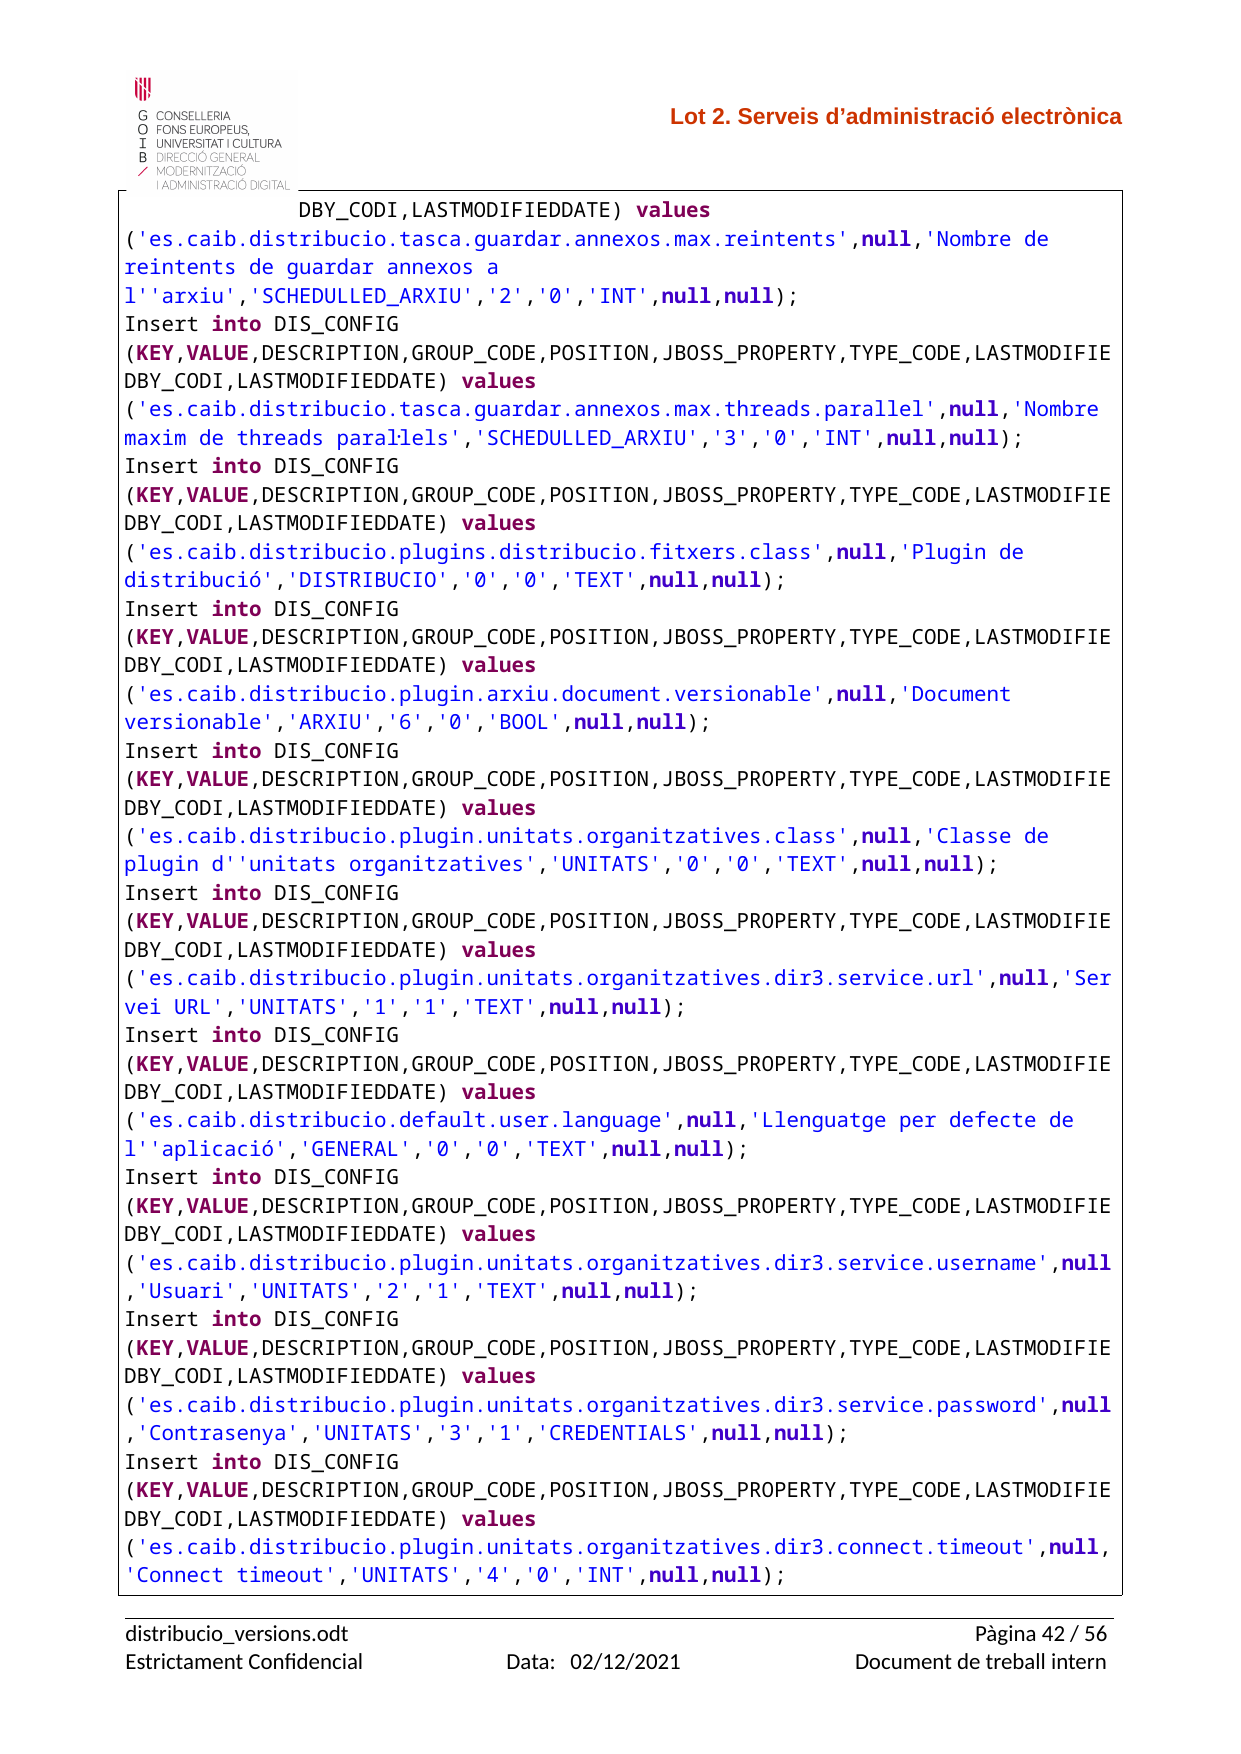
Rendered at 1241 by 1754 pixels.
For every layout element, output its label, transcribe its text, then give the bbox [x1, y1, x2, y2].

table_header DBY_CODI,LASTMODIFIEDDATE) values ('es.caib.distribucio.tasca.guardar.annexos.max.reintents',null,'Nombre de reintents de guardar annexos a l''arxiu','SCHEDULLED_ARXIU','2','0','INT',null,null); Insert into DIS_CONFIG (KEY,VALUE,DESCRIPTION,GROUP_CODE,POSITION,JBOSS_PROPERTY,TYPE_CODE,LASTMODIFIEDBY_CODI,LASTMODIFIEDDATE) values ('es.caib.distribucio.tasca.guardar.annexos.max.threads.parallel',null,'Nombre maxim de threads paral·lels','SCHEDULLED_ARXIU','3','0','INT',null,null); Insert into DIS_CONFIG (KEY,VALUE,DESCRIPTION,GROUP_CODE,POSITION,JBOSS_PROPERTY,TYPE_CODE,LASTMODIFIEDBY_CODI,LASTMODIFIEDDATE) values ('es.caib.distribucio.plugins.distribucio.fitxers.class',null,'Plugin de distribució','DISTRIBUCIO','0','0','TEXT',null,null); Insert into DIS_CONFIG (KEY,VALUE,DESCRIPTION,GROUP_CODE,POSITION,JBOSS_PROPERTY,TYPE_CODE,LASTMODIFIEDBY_CODI,LASTMODIFIEDDATE) values ('es.caib.distribucio.plugin.arxiu.document.versionable',null,'Document versionable','ARXIU','6','0','BOOL',null,null); Insert into DIS_CONFIG (KEY,VALUE,DESCRIPTION,GROUP_CODE,POSITION,JBOSS_PROPERTY,TYPE_CODE,LASTMODIFIEDBY_CODI,LASTMODIFIEDDATE) values ('es.caib.distribucio.plugin.unitats.organitzatives.class',null,'Classe de plugin d''unitats organitzatives','UNITATS','0','0','TEXT',null,null); Insert into DIS_CONFIG (KEY,VALUE,DESCRIPTION,GROUP_CODE,POSITION,JBOSS_PROPERTY,TYPE_CODE,LASTMODIFIEDBY_CODI,LASTMODIFIEDDATE) values ('es.caib.distribucio.plugin.unitats.organitzatives.dir3.service.url',null,'Servei URL','UNITATS','1','1','TEXT',null,null); Insert into DIS_CONFIG (KEY,VALUE,DESCRIPTION,GROUP_CODE,POSITION,JBOSS_PROPERTY,TYPE_CODE,LASTMODIFIEDBY_CODI,LASTMODIFIEDDATE) values ('es.caib.distribucio.default.user.language',null,'Llenguatge per defecte de l''aplicació','GENERAL','0','0','TEXT',null,null); Insert into DIS_CONFIG (KEY,VALUE,DESCRIPTION,GROUP_CODE,POSITION,JBOSS_PROPERTY,TYPE_CODE,LASTMODIFIEDBY_CODI,LASTMODIFIEDDATE) values ('es.caib.distribucio.plugin.unitats.organitzatives.dir3.service.username',null,'Usuari','UNITATS','2','1','TEXT',null,null); Insert into DIS_CONFIG (KEY,VALUE,DESCRIPTION,GROUP_CODE,POSITION,JBOSS_PROPERTY,TYPE_CODE,LASTMODIFIEDBY_CODI,LASTMODIFIEDDATE) values ('es.caib.distribucio.plugin.unitats.organitzatives.dir3.service.password',null,'Contrasenya','UNITATS','3','1','CREDENTIALS',null,null); Insert into DIS_CONFIG (KEY,VALUE,DESCRIPTION,GROUP_CODE,POSITION,JBOSS_PROPERTY,TYPE_CODE,LASTMODIFIEDBY_CODI,LASTMODIFIEDDATE) values ('es.caib.distribucio.plugin.unitats.organitzatives.dir3.connect.timeout',null,'Connect timeout','UNITATS','4','0','INT',null,null); [119, 191, 1122, 1595]
picture [126, 70, 299, 197]
